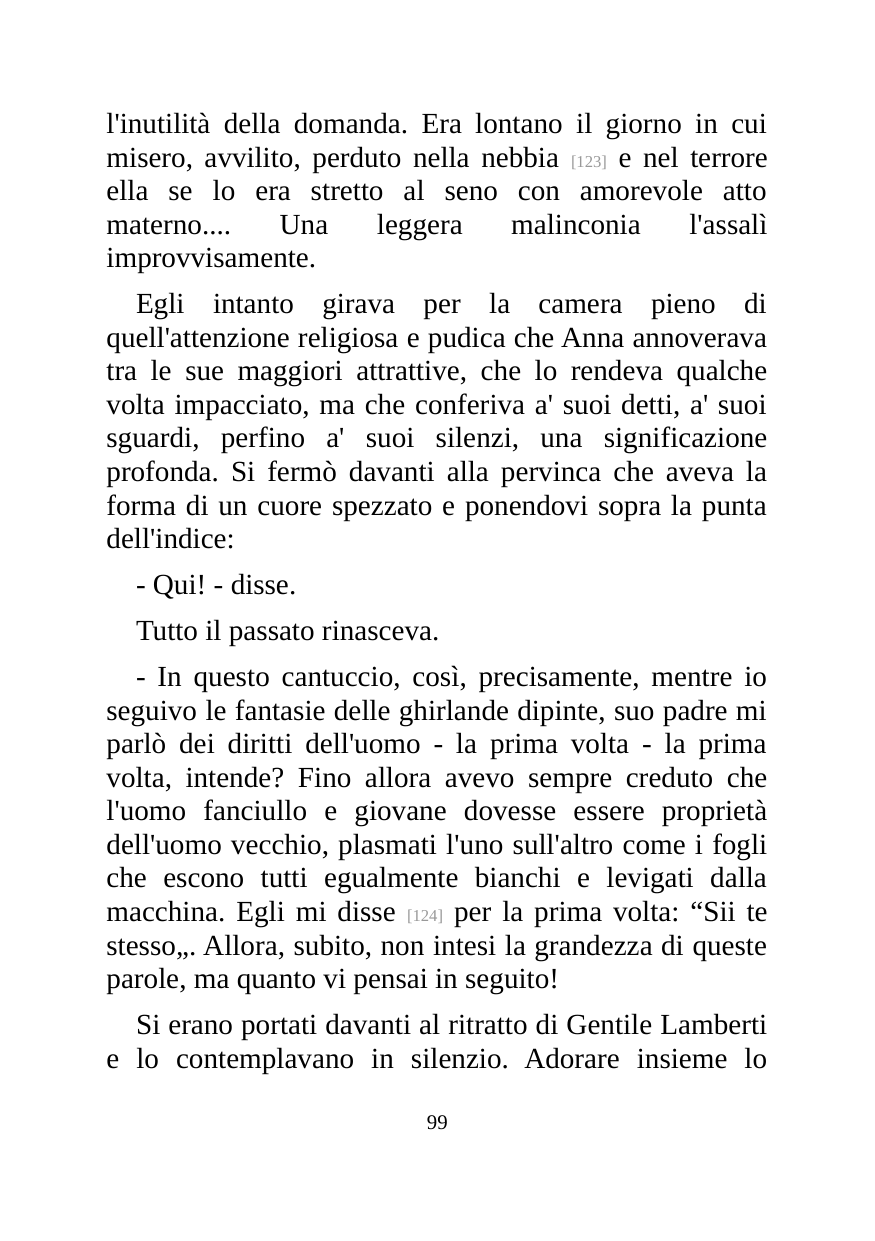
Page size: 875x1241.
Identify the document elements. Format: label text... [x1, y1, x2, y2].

text - In questo cantuccio, così, precisamente, mentre io seguivo le fantasie delle ghirlande dipinte, suo padre mi parlò dei diritti dell'uomo - la prima volta - la prima volta, intende? Fino allora avevo sempre creduto che l'uomo fanciullo e giovane dovesse essere proprietà dell'uomo vecchio, plasmati l'uno sull'altro come i fogli che escono tutti egualmente bianchi e levigati dalla macchina. Egli mi disse [124] per la prima volta: “Sii te stesso„. Allora, subito, non intesi la grandezza di queste parole, ma quanto vi pensai in seguito! [106, 659, 768, 995]
text - Qui! - disse. [106, 567, 768, 601]
text Si erano portati davanti al ritratto di Gentile Lamberti e lo contemplavano in silenzio. Adorare insieme lo [106, 1007, 768, 1074]
text Egli intanto girava per la camera pieno di quell'attenzione religiosa e pudica che Anna annoverava tra le sue maggiori attrattive, che lo rendeva qualche volta impacciato, ma che conferiva a' suoi detti, a' suoi sguardi, perfino a' suoi silenzi, una significazione profonda. Si fermò davanti alla pervinca che aveva la forma di un cuore spezzato e ponendovi sopra la punta dell'indice: [106, 286, 768, 555]
text Tutto il passato rinasceva. [106, 613, 768, 647]
text l'inutilità della domanda. Era lontano il giorno in cui misero, avvilito, perduto nella nebbia [123] e nel terrore ella se lo era stretto al seno con amorevole atto materno.... Una leggera malinconia l'assalì improvvisamente. [106, 106, 768, 274]
